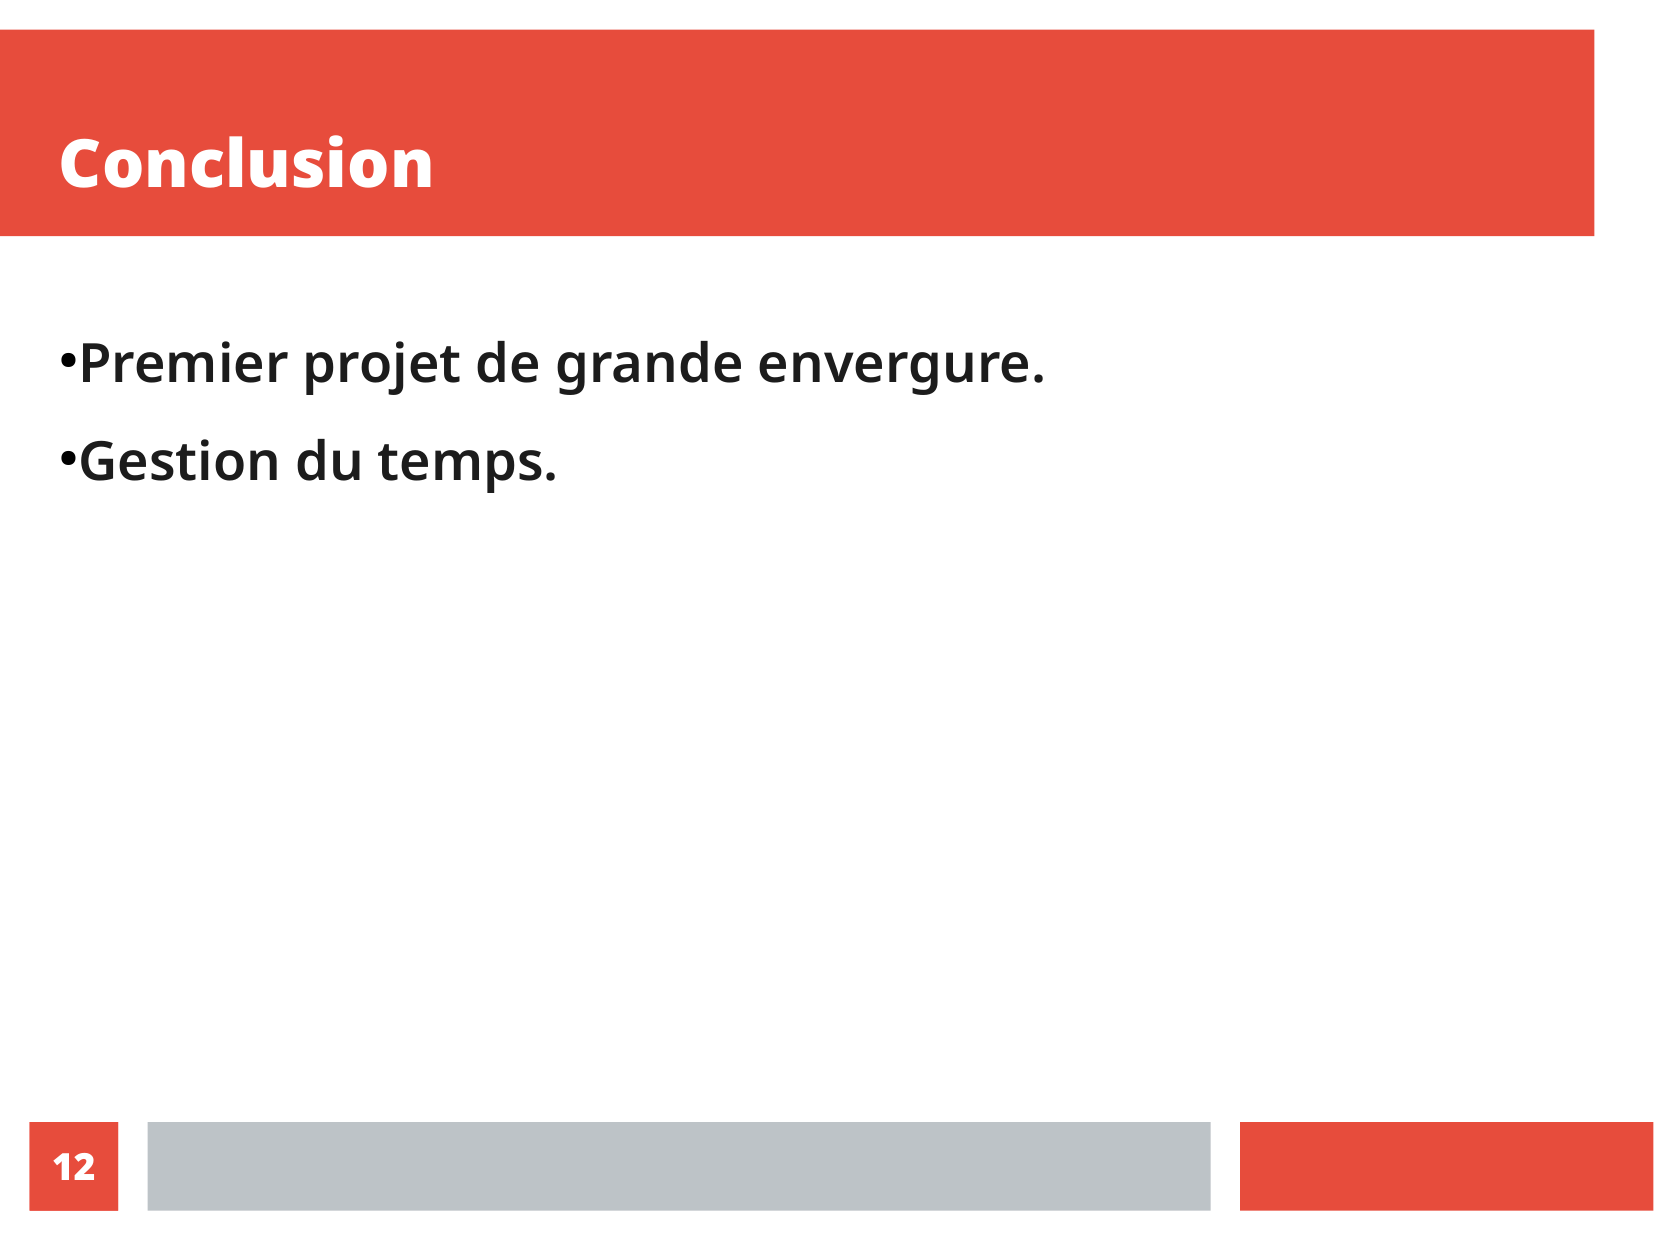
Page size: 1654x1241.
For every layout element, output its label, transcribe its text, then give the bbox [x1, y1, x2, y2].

title Conclusion [59, 59, 1595, 207]
list Premier projet de grande envergure. Gestion du temps. [59, 324, 1565, 1093]
